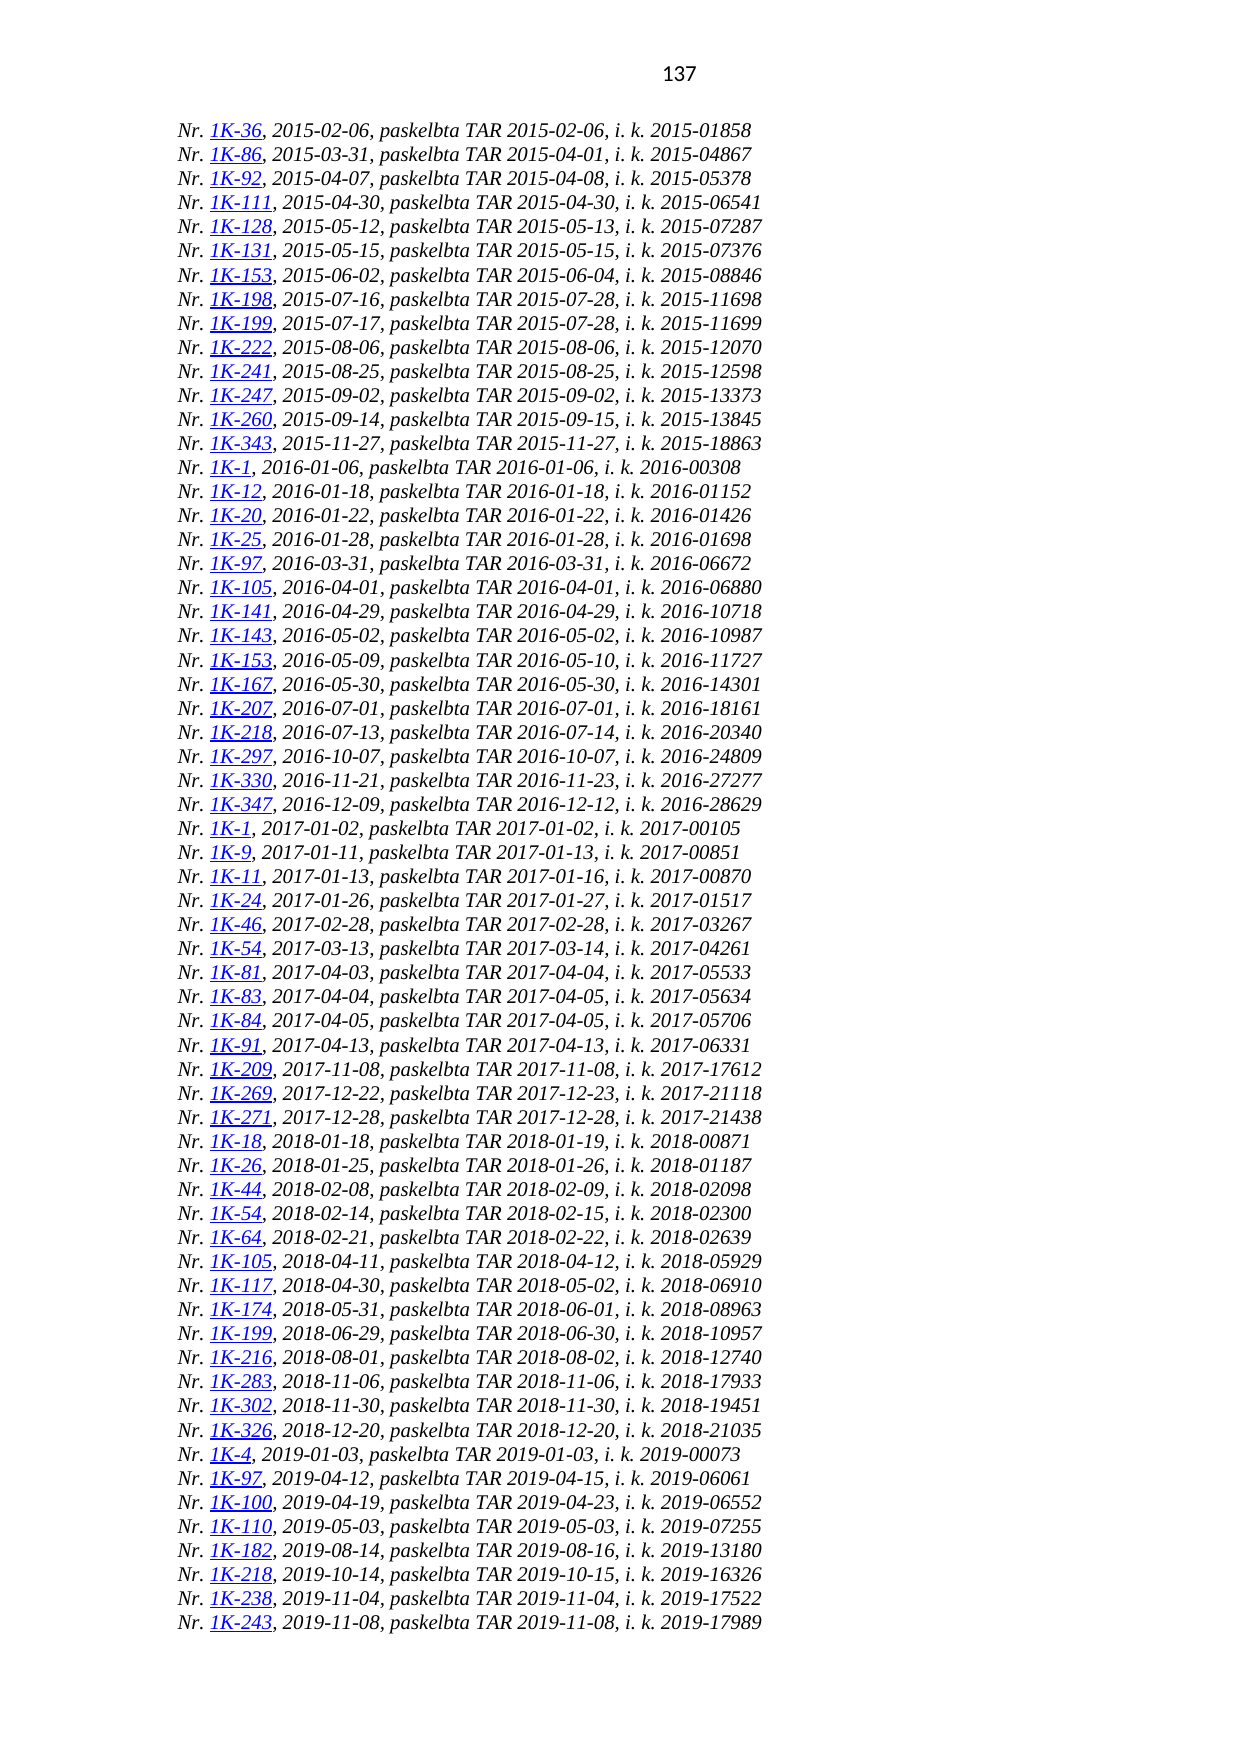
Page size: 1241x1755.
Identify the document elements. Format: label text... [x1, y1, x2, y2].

text Nr. 1K-218, 2016-07-13, paskelbta TAR 2016-07-14, i. k. 2016-20340 [177, 720, 1181, 744]
text Nr. 1K-238, 2019-11-04, paskelbta TAR 2019-11-04, i. k. 2019-17522 [177, 1586, 1181, 1610]
text Nr. 1K-343, 2015-11-27, paskelbta TAR 2015-11-27, i. k. 2015-18863 [177, 431, 1181, 455]
text Nr. 1K-199, 2018-06-29, paskelbta TAR 2018-06-30, i. k. 2018-10957 [177, 1321, 1181, 1345]
text Nr. 1K-167, 2016-05-30, paskelbta TAR 2016-05-30, i. k. 2016-14301 [177, 672, 1181, 696]
text Nr. 1K-330, 2016-11-21, paskelbta TAR 2016-11-23, i. k. 2016-27277 [177, 768, 1181, 792]
text Nr. 1K-12, 2016-01-18, paskelbta TAR 2016-01-18, i. k. 2016-01152 [177, 479, 1181, 503]
text Nr. 1K-110, 2019-05-03, paskelbta TAR 2019-05-03, i. k. 2019-07255 [177, 1514, 1181, 1538]
text Nr. 1K-26, 2018-01-25, paskelbta TAR 2018-01-26, i. k. 2018-01187 [177, 1153, 1181, 1177]
text Nr. 1K-1, 2017-01-02, paskelbta TAR 2017-01-02, i. k. 2017-00105 [177, 816, 1181, 840]
text Nr. 1K-25, 2016-01-28, paskelbta TAR 2016-01-28, i. k. 2016-01698 [177, 527, 1181, 551]
text Nr. 1K-302, 2018-11-30, paskelbta TAR 2018-11-30, i. k. 2018-19451 [177, 1393, 1181, 1417]
text Nr. 1K-209, 2017-11-08, paskelbta TAR 2017-11-08, i. k. 2017-17612 [177, 1057, 1181, 1081]
text Nr. 1K-86, 2015-03-31, paskelbta TAR 2015-04-01, i. k. 2015-04867 [177, 142, 1181, 166]
text Nr. 1K-105, 2018-04-11, paskelbta TAR 2018-04-12, i. k. 2018-05929 [177, 1249, 1181, 1273]
text Nr. 1K-83, 2017-04-04, paskelbta TAR 2017-04-05, i. k. 2017-05634 [177, 984, 1181, 1008]
text Nr. 1K-54, 2018-02-14, paskelbta TAR 2018-02-15, i. k. 2018-02300 [177, 1201, 1181, 1225]
text Nr. 1K-247, 2015-09-02, paskelbta TAR 2015-09-02, i. k. 2015-13373 [177, 383, 1181, 407]
text Nr. 1K-44, 2018-02-08, paskelbta TAR 2018-02-09, i. k. 2018-02098 [177, 1177, 1181, 1201]
text Nr. 1K-24, 2017-01-26, paskelbta TAR 2017-01-27, i. k. 2017-01517 [177, 888, 1181, 912]
text Nr. 1K-222, 2015-08-06, paskelbta TAR 2015-08-06, i. k. 2015-12070 [177, 335, 1181, 359]
text Nr. 1K-9, 2017-01-11, paskelbta TAR 2017-01-13, i. k. 2017-00851 [177, 840, 1181, 864]
text Nr. 1K-100, 2019-04-19, paskelbta TAR 2019-04-23, i. k. 2019-06552 [177, 1490, 1181, 1514]
text Nr. 1K-326, 2018-12-20, paskelbta TAR 2018-12-20, i. k. 2018-21035 [177, 1417, 1181, 1442]
text Nr. 1K-174, 2018-05-31, paskelbta TAR 2018-06-01, i. k. 2018-08963 [177, 1297, 1181, 1321]
text Nr. 1K-297, 2016-10-07, paskelbta TAR 2016-10-07, i. k. 2016-24809 [177, 744, 1181, 768]
text Nr. 1K-4, 2019-01-03, paskelbta TAR 2019-01-03, i. k. 2019-00073 [177, 1442, 1181, 1466]
text Nr. 1K-91, 2017-04-13, paskelbta TAR 2017-04-13, i. k. 2017-06331 [177, 1032, 1181, 1057]
text Nr. 1K-97, 2016-03-31, paskelbta TAR 2016-03-31, i. k. 2016-06672 [177, 551, 1181, 575]
text Nr. 1K-46, 2017-02-28, paskelbta TAR 2017-02-28, i. k. 2017-03267 [177, 912, 1181, 936]
text Nr. 1K-92, 2015-04-07, paskelbta TAR 2015-04-08, i. k. 2015-05378 [177, 166, 1181, 190]
text Nr. 1K-111, 2015-04-30, paskelbta TAR 2015-04-30, i. k. 2015-06541 [177, 190, 1181, 214]
text Nr. 1K-117, 2018-04-30, paskelbta TAR 2018-05-02, i. k. 2018-06910 [177, 1273, 1181, 1297]
text Nr. 1K-84, 2017-04-05, paskelbta TAR 2017-04-05, i. k. 2017-05706 [177, 1008, 1181, 1032]
text Nr. 1K-216, 2018-08-01, paskelbta TAR 2018-08-02, i. k. 2018-12740 [177, 1345, 1181, 1369]
text Nr. 1K-18, 2018-01-18, paskelbta TAR 2018-01-19, i. k. 2018-00871 [177, 1129, 1181, 1153]
text Nr. 1K-105, 2016-04-01, paskelbta TAR 2016-04-01, i. k. 2016-06880 [177, 575, 1181, 599]
text Nr. 1K-283, 2018-11-06, paskelbta TAR 2018-11-06, i. k. 2018-17933 [177, 1369, 1181, 1393]
text Nr. 1K-1, 2016-01-06, paskelbta TAR 2016-01-06, i. k. 2016-00308 [177, 455, 1181, 479]
text Nr. 1K-143, 2016-05-02, paskelbta TAR 2016-05-02, i. k. 2016-10987 [177, 623, 1181, 647]
text Nr. 1K-241, 2015-08-25, paskelbta TAR 2015-08-25, i. k. 2015-12598 [177, 359, 1181, 383]
text Nr. 1K-198, 2015-07-16, paskelbta TAR 2015-07-28, i. k. 2015-11698 [177, 287, 1181, 311]
text Nr. 1K-81, 2017-04-03, paskelbta TAR 2017-04-04, i. k. 2017-05533 [177, 960, 1181, 984]
text Nr. 1K-11, 2017-01-13, paskelbta TAR 2017-01-16, i. k. 2017-00870 [177, 864, 1181, 888]
text Nr. 1K-36, 2015-02-06, paskelbta TAR 2015-02-06, i. k. 2015-01858 [177, 118, 1181, 142]
text Nr. 1K-218, 2019-10-14, paskelbta TAR 2019-10-15, i. k. 2019-16326 [177, 1562, 1181, 1586]
text Nr. 1K-141, 2016-04-29, paskelbta TAR 2016-04-29, i. k. 2016-10718 [177, 599, 1181, 623]
text Nr. 1K-207, 2016-07-01, paskelbta TAR 2016-07-01, i. k. 2016-18161 [177, 696, 1181, 720]
text Nr. 1K-269, 2017-12-22, paskelbta TAR 2017-12-23, i. k. 2017-21118 [177, 1081, 1181, 1105]
text Nr. 1K-54, 2017-03-13, paskelbta TAR 2017-03-14, i. k. 2017-04261 [177, 936, 1181, 960]
text Nr. 1K-271, 2017-12-28, paskelbta TAR 2017-12-28, i. k. 2017-21438 [177, 1105, 1181, 1129]
text Nr. 1K-260, 2015-09-14, paskelbta TAR 2015-09-15, i. k. 2015-13845 [177, 407, 1181, 431]
text Nr. 1K-243, 2019-11-08, paskelbta TAR 2019-11-08, i. k. 2019-17989 [177, 1610, 1181, 1634]
text Nr. 1K-182, 2019-08-14, paskelbta TAR 2019-08-16, i. k. 2019-13180 [177, 1538, 1181, 1562]
text Nr. 1K-20, 2016-01-22, paskelbta TAR 2016-01-22, i. k. 2016-01426 [177, 503, 1181, 527]
text Nr. 1K-199, 2015-07-17, paskelbta TAR 2015-07-28, i. k. 2015-11699 [177, 311, 1181, 335]
text Nr. 1K-131, 2015-05-15, paskelbta TAR 2015-05-15, i. k. 2015-07376 [177, 238, 1181, 262]
text Nr. 1K-153, 2016-05-09, paskelbta TAR 2016-05-10, i. k. 2016-11727 [177, 647, 1181, 672]
text Nr. 1K-64, 2018-02-21, paskelbta TAR 2018-02-22, i. k. 2018-02639 [177, 1225, 1181, 1249]
text Nr. 1K-128, 2015-05-12, paskelbta TAR 2015-05-13, i. k. 2015-07287 [177, 214, 1181, 238]
text Nr. 1K-97, 2019-04-12, paskelbta TAR 2019-04-15, i. k. 2019-06061 [177, 1466, 1181, 1490]
text Nr. 1K-347, 2016-12-09, paskelbta TAR 2016-12-12, i. k. 2016-28629 [177, 792, 1181, 816]
text Nr. 1K-153, 2015-06-02, paskelbta TAR 2015-06-04, i. k. 2015-08846 [177, 262, 1181, 287]
